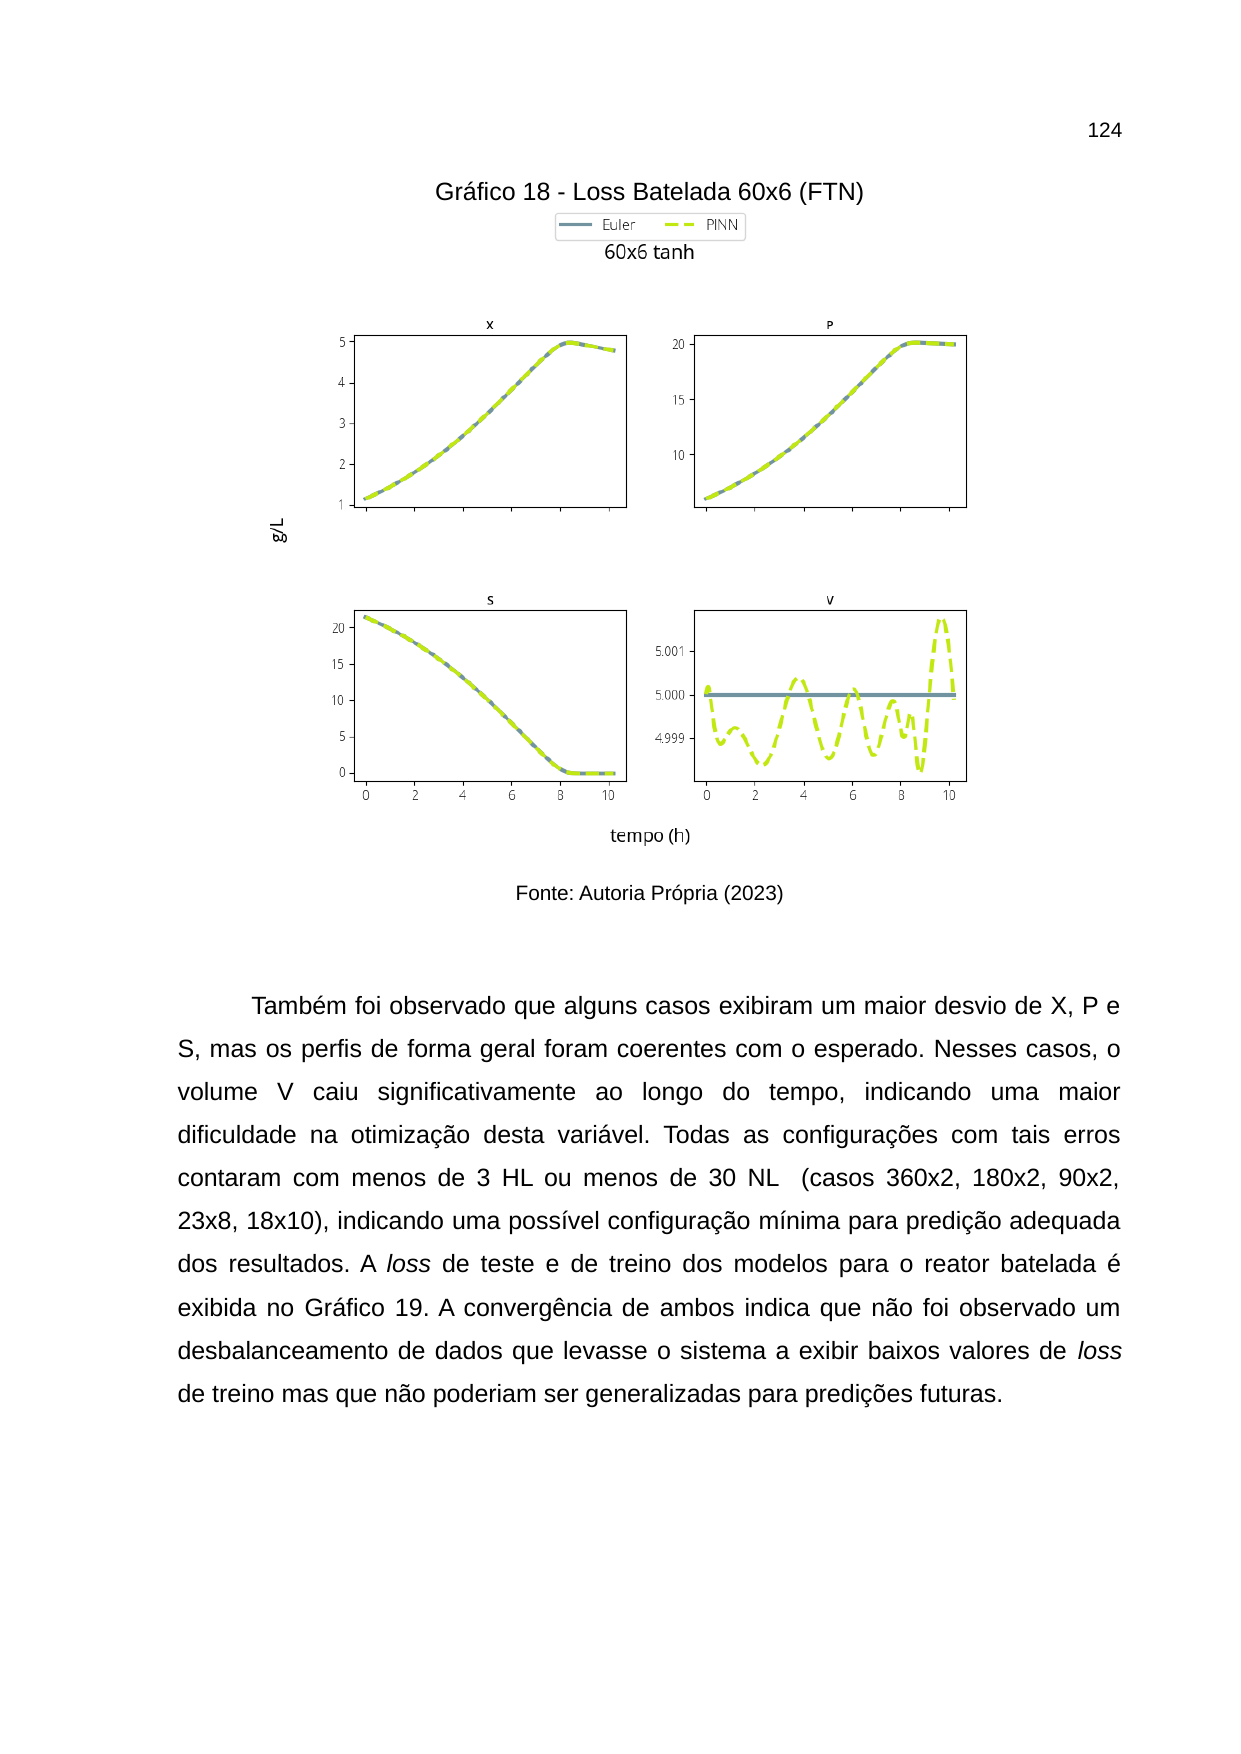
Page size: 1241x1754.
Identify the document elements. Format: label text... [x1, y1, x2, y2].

text Fonte: Autoria Própria (2023) [177, 880, 1122, 904]
picture [254, 205, 1045, 852]
text Gráfico 18 - Loss Batelada 60x6 (FTN) [254, 177, 1045, 205]
text Também foi observado que alguns casos exibiram um maior desvio de X, P e S, mas os perfis de forma geral foram coerentes com o esperado. Nesses casos, o volume V caiu significativamente ao longo do tempo, indicando uma maior dificuldade na otimização desta variável. Todas as configurações com tais erros contaram com menos de 3 HL ou menos de 30 NL (casos 360x2, 180x2, 90x2, 23x8, 18x10), indicando uma possível configuração mínima para predição adequada dos resultados. A loss de teste e de treino dos modelos para o reator batelada é exibida no Gráfico 19. A convergência de ambos indica que não foi observado um desbalanceamento de dados que levasse o sistema a exibir baixos valores de loss de treino mas que não poderiam ser generalizadas para predições futuras. [177, 991, 1122, 1407]
